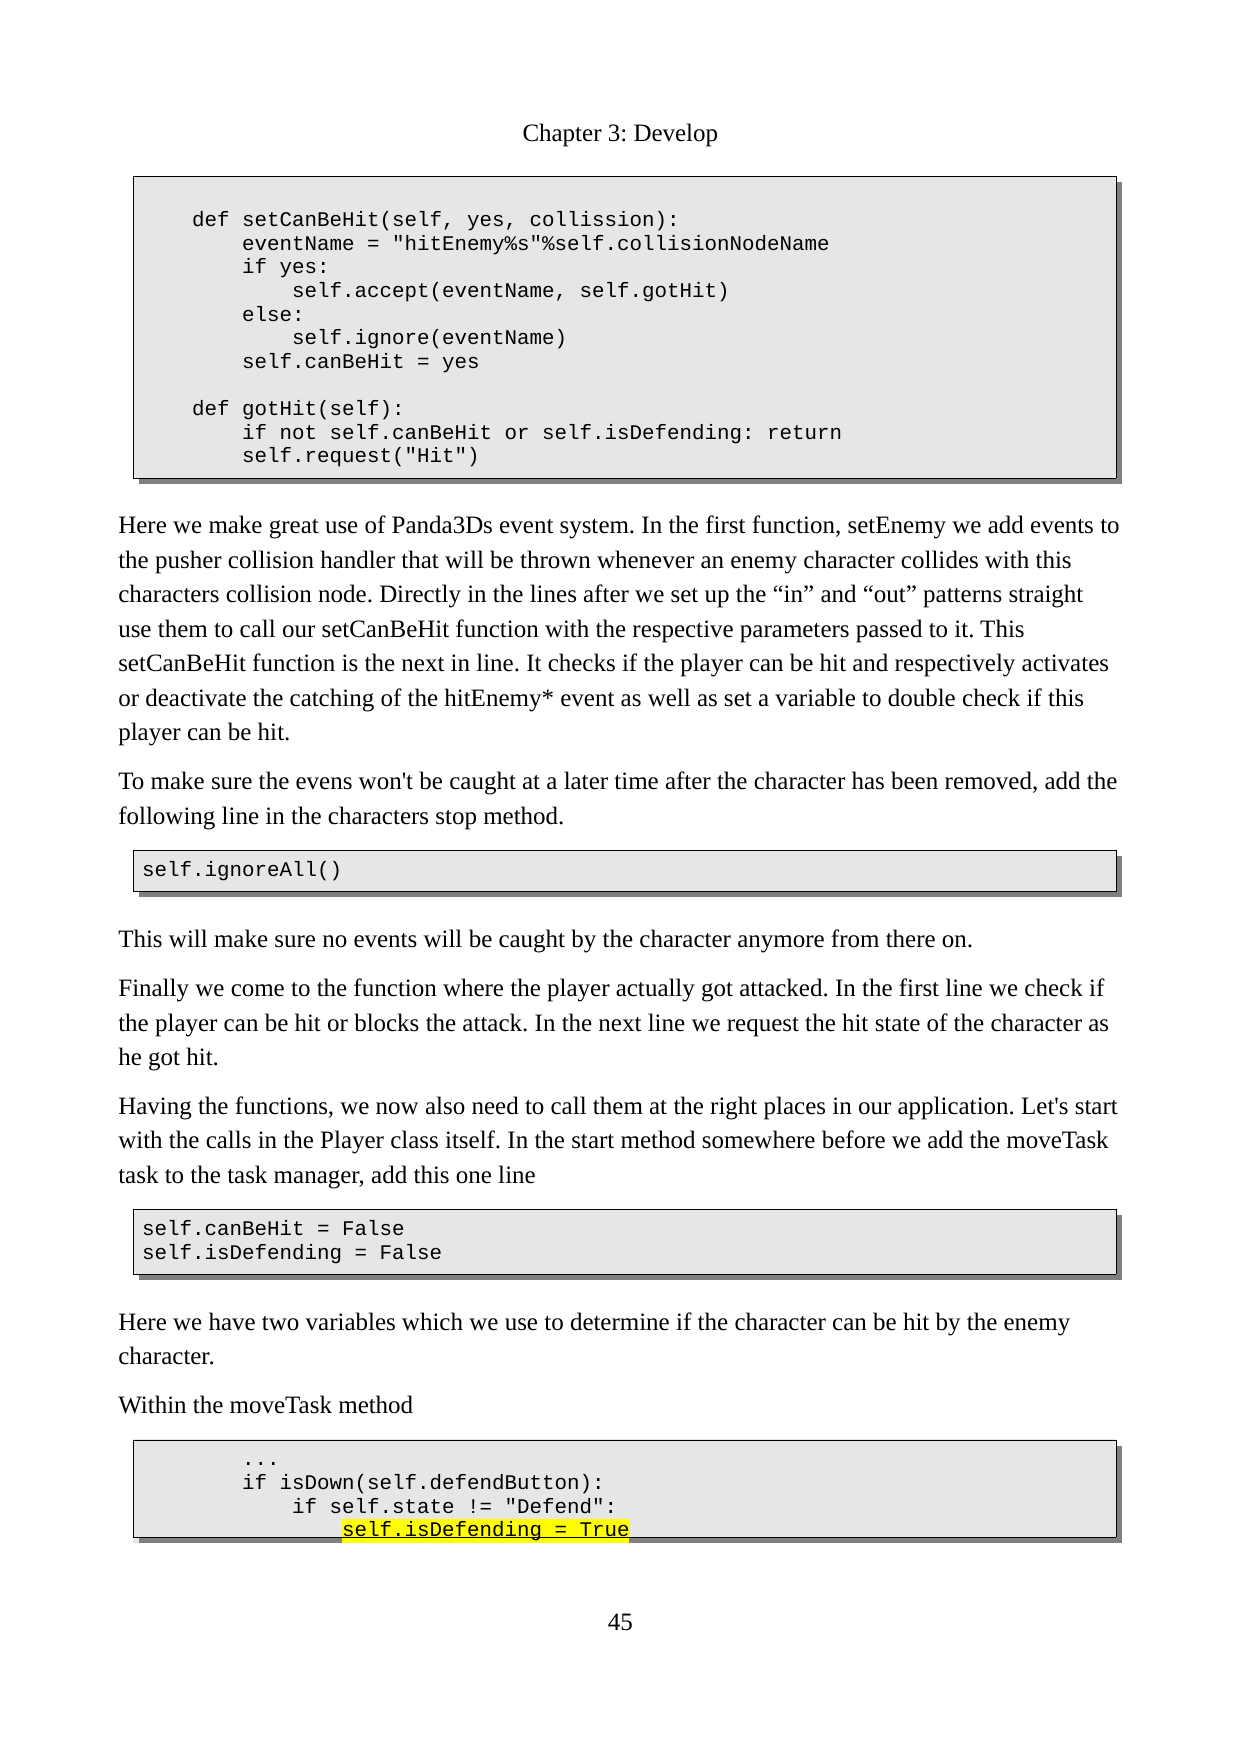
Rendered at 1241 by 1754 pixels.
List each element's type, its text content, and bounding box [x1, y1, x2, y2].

text def setCanBeHit(self, yes, collission): [134, 200, 1116, 224]
text self.isDefending = False [134, 1233, 1116, 1274]
text self.ignoreAll() [134, 851, 1116, 891]
text if yes: [134, 247, 1116, 271]
text self.isDefending = True [134, 1510, 1116, 1537]
text Finally we come to the function where the player actually got attacked. In the first line we check if the player can be hit or blocks the attack. In the next line we request the hit state of the character as he got hit. [118, 973, 1122, 1071]
text ... [134, 1441, 1116, 1463]
text To make sure the evens won't be caught at a later time after the character has been removed, add the following line in the characters stop method. [118, 766, 1122, 830]
text else: [134, 294, 1116, 318]
text self.canBeHit = False [134, 1210, 1116, 1233]
text self.canBeHit = yes [134, 342, 1116, 366]
text self.request("Hit") [134, 436, 1116, 478]
text self.accept(eventName, self.gotHit) [134, 271, 1116, 294]
text if not self.canBeHit or self.isDefending: return [134, 413, 1116, 436]
text def gotHit(self): [134, 389, 1116, 413]
text This will make sure no events will be caught by the character anymore from there on. [118, 924, 1122, 953]
text Here we have two variables which we use to determine if the character can be hit by the enemy character. [118, 1307, 1122, 1370]
text self.ignore(eventName) [134, 318, 1116, 342]
text if self.state != "Defend": [134, 1487, 1116, 1510]
text Within the moveTask method [118, 1390, 1122, 1419]
text if isDown(self.defendButton): [134, 1463, 1116, 1487]
text Here we make great use of Panda3Ds event system. In the first function, setEnemy we add events to the pusher collision handler that will be thrown whenever an enemy character collides with this characters collision node. Directly in the lines after we set up the “in” and “out” patterns straight use them to call our setCanBeHit function with the respective parameters passed to it. This setCanBeHit function is the next in line. It checks if the player can be hit and respectively activates or deactivate the catching of the hitEnemy* event as well as set a variable to double check if this player can be hit. [118, 511, 1122, 746]
text eventName = "hitEnemy%s"%self.collisionNodeName [134, 224, 1116, 247]
text Having the functions, we now also need to call them at the right places in our application. Let's start with the calls in the Player class itself. In the start method somewhere before we add the moveTask task to the task manager, add this one line [118, 1091, 1122, 1189]
